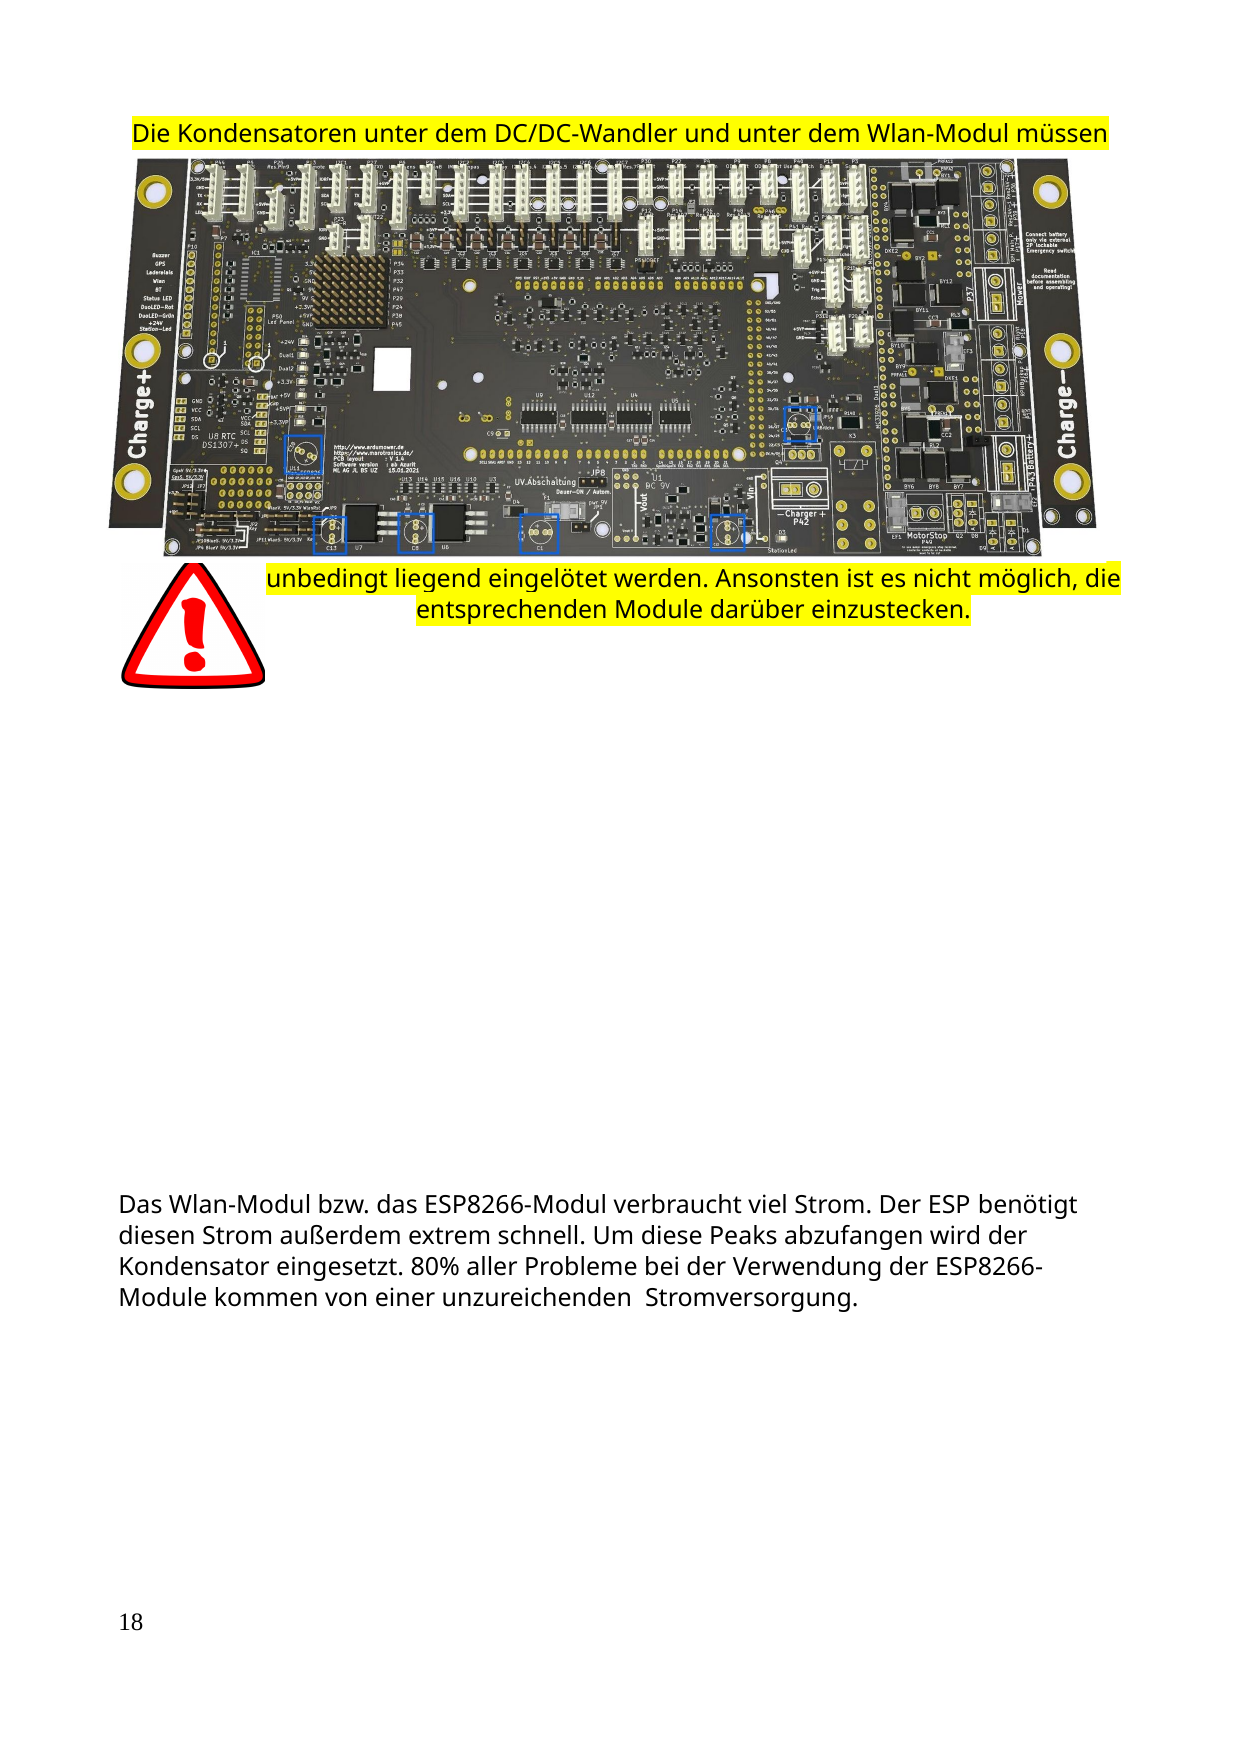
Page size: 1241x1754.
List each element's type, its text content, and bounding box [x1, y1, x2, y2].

picture [102, 150, 1107, 689]
text Die Kondensatoren unter dem DC/DC-Wandler und unter dem Wlan-Modul müssen unbedingt liegend eingelötet werden. Ansonsten ist es nicht möglich, die entsprechenden Module darüber einzustecken. [118, 118, 1122, 749]
text Das Wlan-Modul bzw. das ESP8266-Modul verbraucht viel Strom. Der ESP benötigt diesen Strom außerdem extrem schnell. Um diese Peaks abzufangen wird der Kondensator eingesetzt. 80% aller Probleme bei der Verwendung der ESP8266-Module kommen von einer unzureichenden Stromversorgung. [118, 1189, 1122, 1313]
